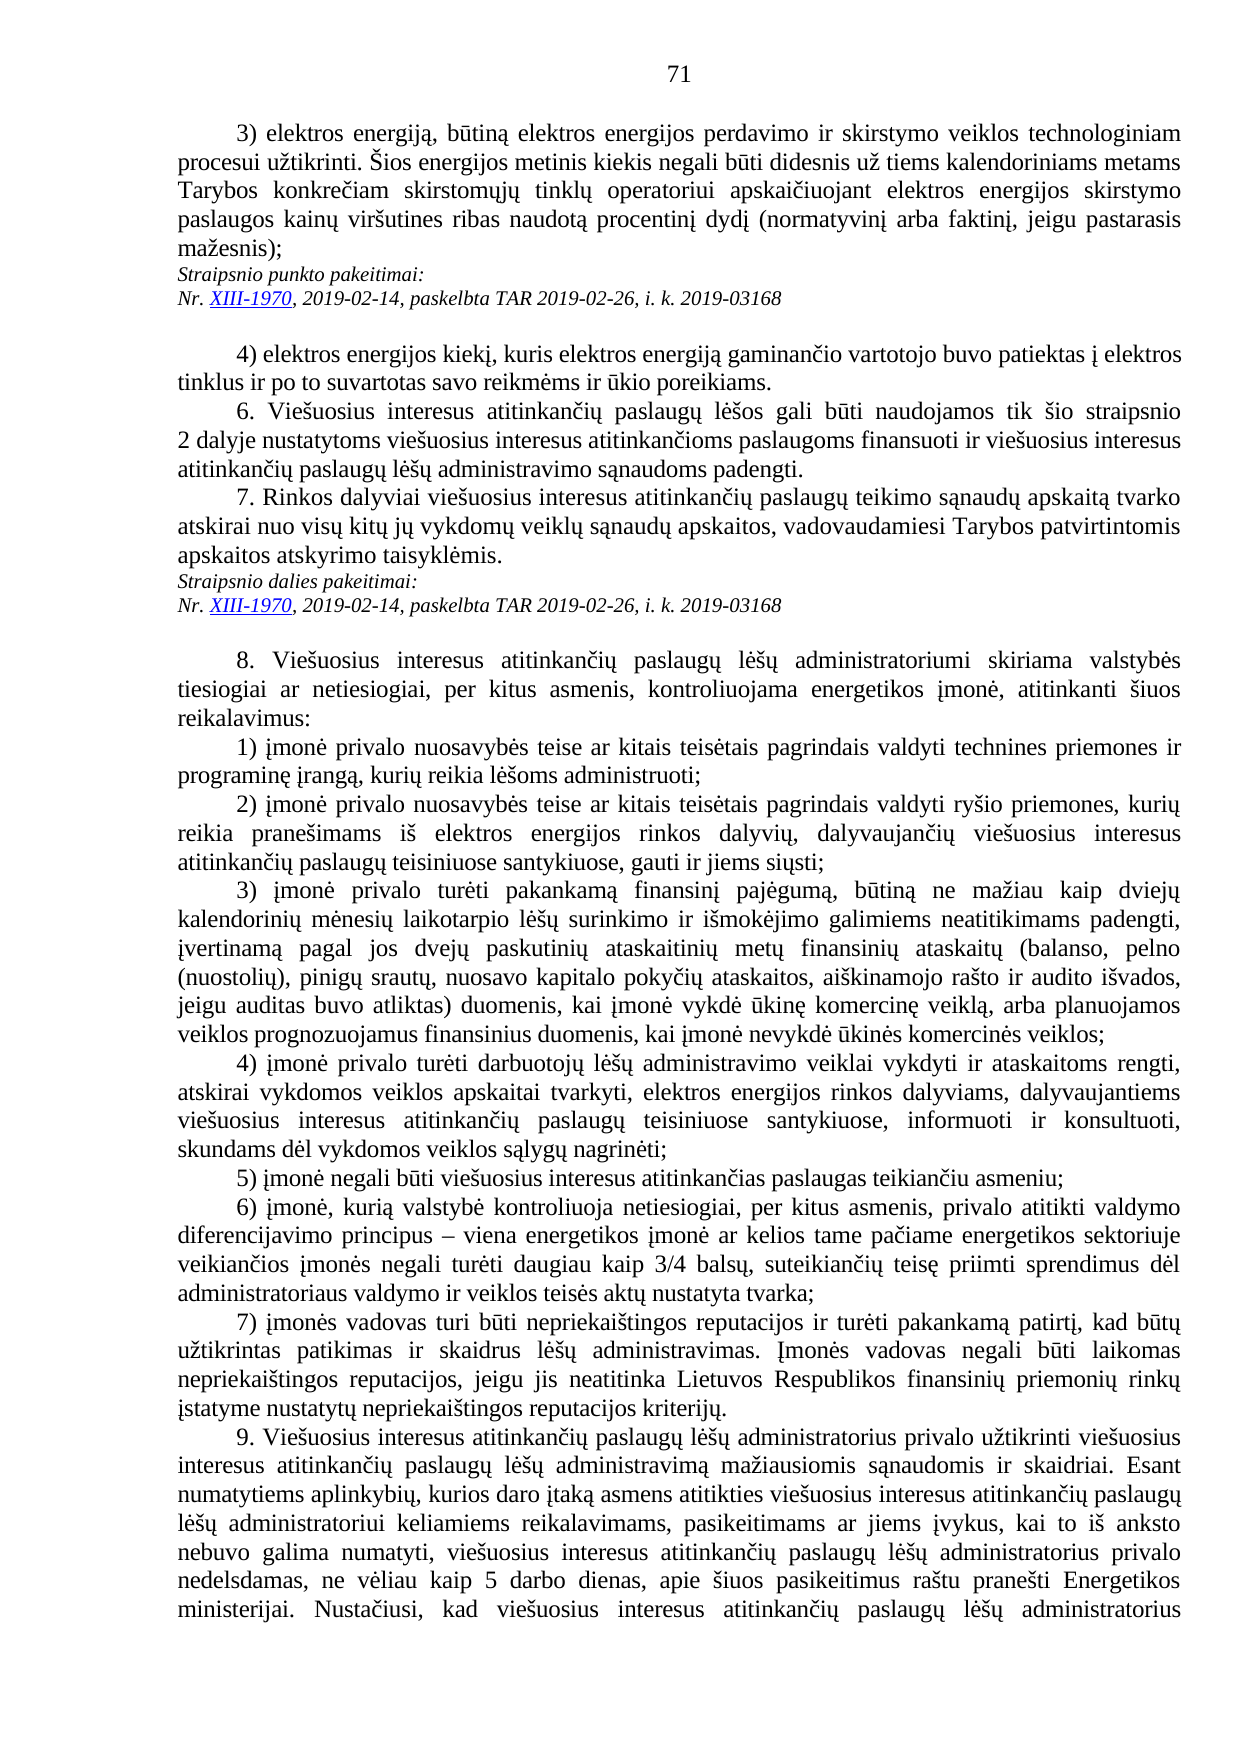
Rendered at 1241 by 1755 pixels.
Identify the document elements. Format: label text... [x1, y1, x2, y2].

text 3) elektros energiją, būtiną elektros energijos perdavimo ir skirstymo veiklos technologiniam procesui užtikrinti. Šios energijos metinis kiekis negali būti didesnis už tiems kalendoriniams metams Tarybos konkrečiam skirstomųjų tinklų operatoriui apskaičiuojant elektros energijos skirstymo paslaugos kainų viršutines ribas naudotą procentinį dydį (normatyvinį arba faktinį, jeigu pastarasis mažesnis); [177, 118, 1181, 262]
text 5) įmonė negali būti viešuosius interesus atitinkančias paslaugas teikiančiu asmeniu; [177, 1163, 1181, 1192]
text 2) įmonė privalo nuosavybės teise ar kitais teisėtais pagrindais valdyti ryšio priemones, kurių reikia pranešimams iš elektros energijos rinkos dalyvių, dalyvaujančių viešuosius interesus atitinkančių paslaugų teisiniuose santykiuose, gauti ir jiems siųsti; [177, 789, 1181, 876]
text Straipsnio punkto pakeitimai: [177, 262, 1181, 286]
text Straipsnio dalies pakeitimai: [177, 569, 1181, 593]
text 9. Viešuosius interesus atitinkančių paslaugų lėšų administratorius privalo užtikrinti viešuosius interesus atitinkančių paslaugų lėšų administravimą mažiausiomis sąnaudomis ir skaidriai. Esant numatytiems aplinkybių, kurios daro įtaką asmens atitikties viešuosius interesus atitinkančių paslaugų lėšų administratoriui keliamiems reikalavimams, pasikeitimams ar jiems įvykus, kai to iš anksto nebuvo galima numatyti, viešuosius interesus atitinkančių paslaugų lėšų administratorius privalo nedelsdamas, ne vėliau kaip 5 darbo dienas, apie šiuos pasikeitimus raštu pranešti Energetikos ministerijai. Nustačiusi, kad viešuosius interesus atitinkančių paslaugų lėšų administratorius [177, 1422, 1181, 1623]
text 7) įmonės vadovas turi būti nepriekaištingos reputacijos ir turėti pakankamą patirtį, kad būtų užtikrintas patikimas ir skaidrus lėšų administravimas. Įmonės vadovas negali būti laikomas nepriekaištingos reputacijos, jeigu jis neatitinka Lietuvos Respublikos finansinių priemonių rinkų įstatyme nustatytų nepriekaištingos reputacijos kriterijų. [177, 1307, 1181, 1422]
text 1) įmonė privalo nuosavybės teise ar kitais teisėtais pagrindais valdyti technines priemones ir programinę įrangą, kurių reikia lėšoms administruoti; [177, 732, 1181, 789]
text 6. Viešuosius interesus atitinkančių paslaugų lėšos gali būti naudojamos tik šio straipsnio 2 dalyje nustatytoms viešuosius interesus atitinkančioms paslaugoms finansuoti ir viešuosius interesus atitinkančių paslaugų lėšų administravimo sąnaudoms padengti. [177, 396, 1181, 482]
text 6) įmonė, kurią valstybė kontroliuoja netiesiogiai, per kitus asmenis, privalo atitikti valdymo diferencijavimo principus – viena energetikos įmonė ar kelios tame pačiame energetikos sektoriuje veikiančios įmonės negali turėti daugiau kaip 3/4 balsų, suteikiančių teisę priimti sprendimus dėl administratoriaus valdymo ir veiklos teisės aktų nustatyta tvarka; [177, 1192, 1181, 1307]
text 3) įmonė privalo turėti pakankamą finansinį pajėgumą, būtiną ne mažiau kaip dviejų kalendorinių mėnesių laikotarpio lėšų surinkimo ir išmokėjimo galimiems neatitikimams padengti, įvertinamą pagal jos dvejų paskutinių ataskaitinių metų finansinių ataskaitų (balanso, pelno (nuostolių), pinigų srautų, nuosavo kapitalo pokyčių ataskaitos, aiškinamojo rašto ir audito išvados, jeigu auditas buvo atliktas) duomenis, kai įmonė vykdė ūkinę komercinę veiklą, arba planuojamos veiklos prognozuojamus finansinius duomenis, kai įmonė nevykdė ūkinės komercinės veiklos; [177, 876, 1181, 1048]
text 4) įmonė privalo turėti darbuotojų lėšų administravimo veiklai vykdyti ir ataskaitoms rengti, atskirai vykdomos veiklos apskaitai tvarkyti, elektros energijos rinkos dalyviams, dalyvaujantiems viešuosius interesus atitinkančių paslaugų teisiniuose santykiuose, informuoti ir konsultuoti, skundams dėl vykdomos veiklos sąlygų nagrinėti; [177, 1048, 1181, 1163]
text 4) elektros energijos kiekį, kuris elektros energiją gaminančio vartotojo buvo patiektas į elektros tinklus ir po to suvartotas savo reikmėms ir ūkio poreikiams. [177, 339, 1181, 396]
text Nr. XIII-1970, 2019-02-14, paskelbta TAR 2019-02-26, i. k. 2019-03168 [177, 286, 1181, 310]
text Nr. XIII-1970, 2019-02-14, paskelbta TAR 2019-02-26, i. k. 2019-03168 [177, 593, 1181, 617]
text 7. Rinkos dalyviai viešuosius interesus atitinkančių paslaugų teikimo sąnaudų apskaitą tvarko atskirai nuo visų kitų jų vykdomų veiklų sąnaudų apskaitos, vadovaudamiesi Tarybos patvirtintomis apskaitos atskyrimo taisyklėmis. [177, 482, 1181, 569]
text 8. Viešuosius interesus atitinkančių paslaugų lėšų administratoriumi skiriama valstybės tiesiogiai ar netiesiogiai, per kitus asmenis, kontroliuojama energetikos įmonė, atitinkanti šiuos reikalavimus: [177, 646, 1181, 732]
